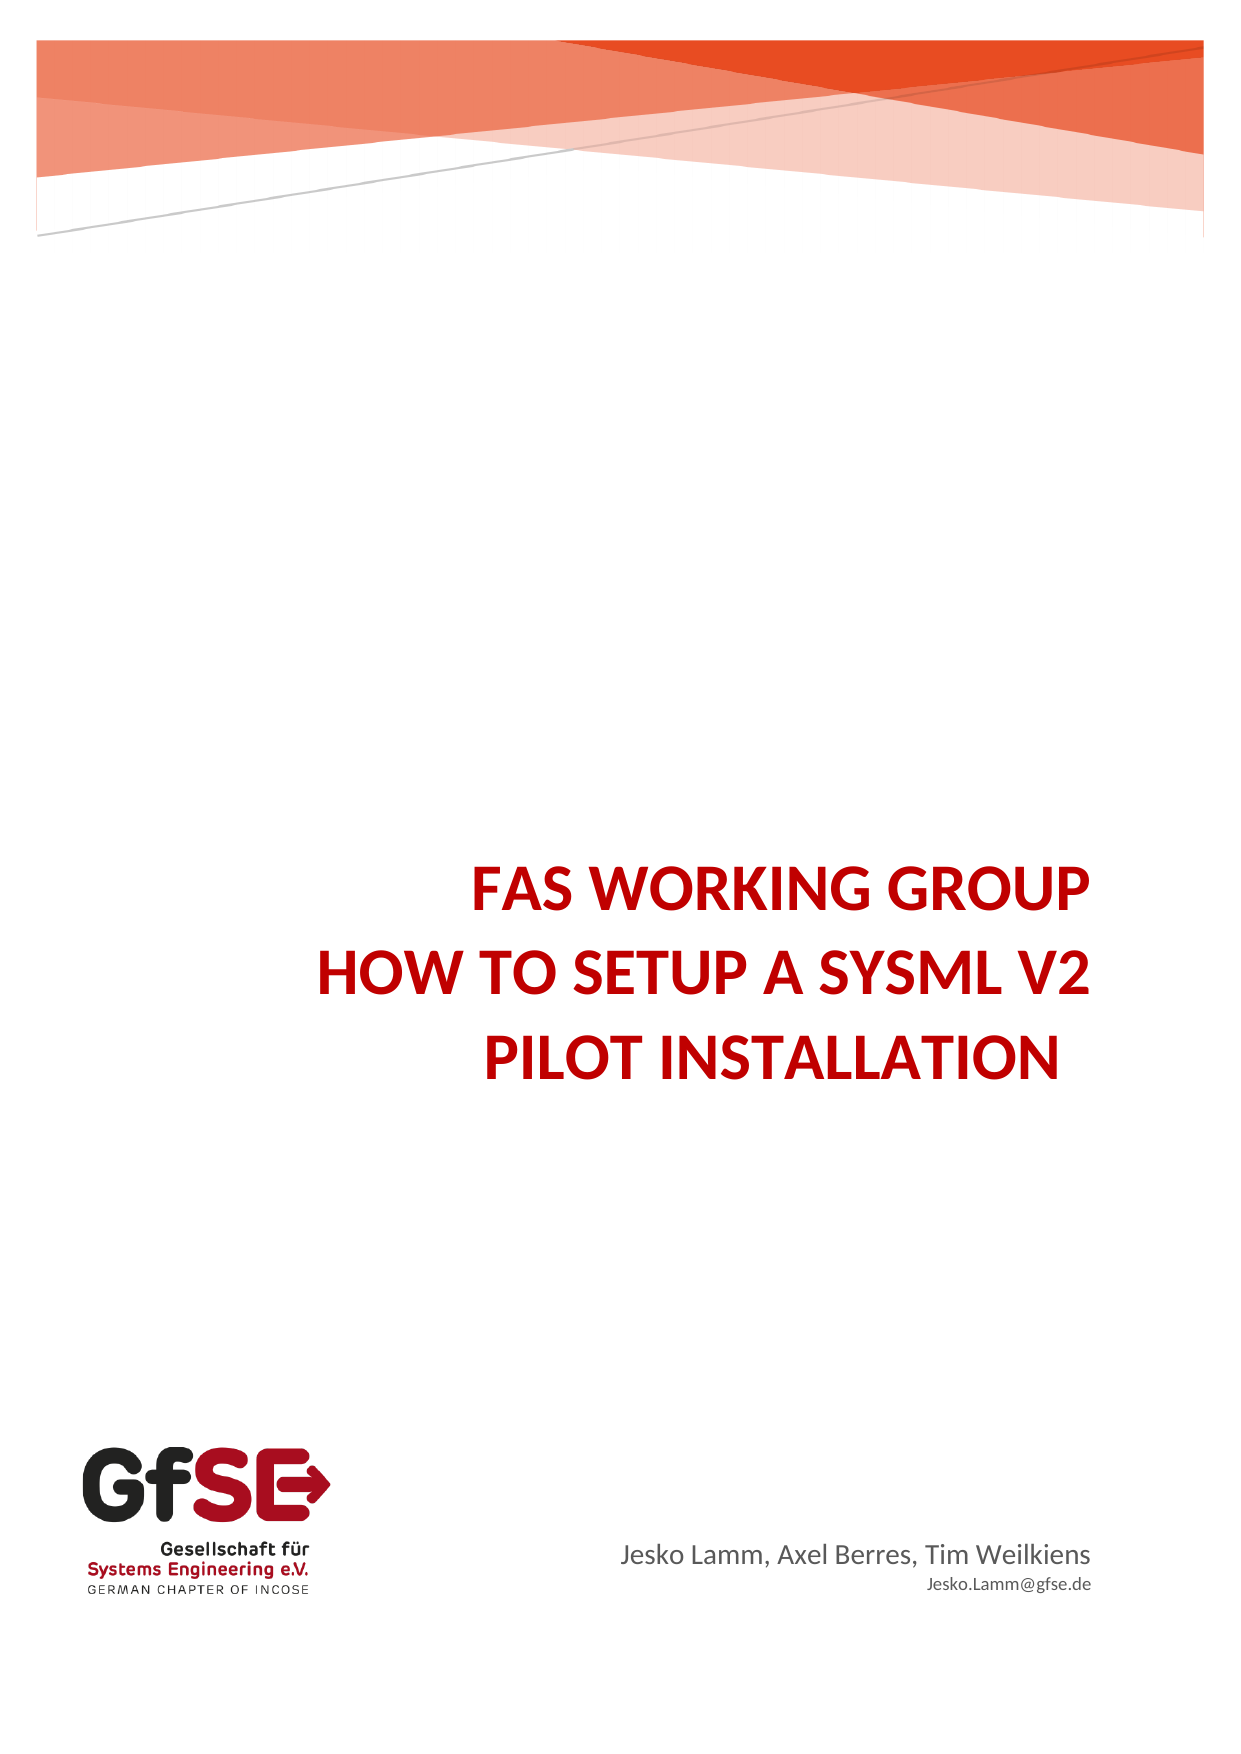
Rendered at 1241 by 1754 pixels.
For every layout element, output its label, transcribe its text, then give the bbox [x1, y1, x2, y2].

text Jesko Lamm, Axel Berres, Tim Weilkiens [299, 1536, 1091, 1572]
text Jesko.Lamm@gfse.de [299, 1572, 1091, 1595]
text FAs Working group How To SETUP A SYSML V2 pilot installation [299, 846, 1091, 1096]
